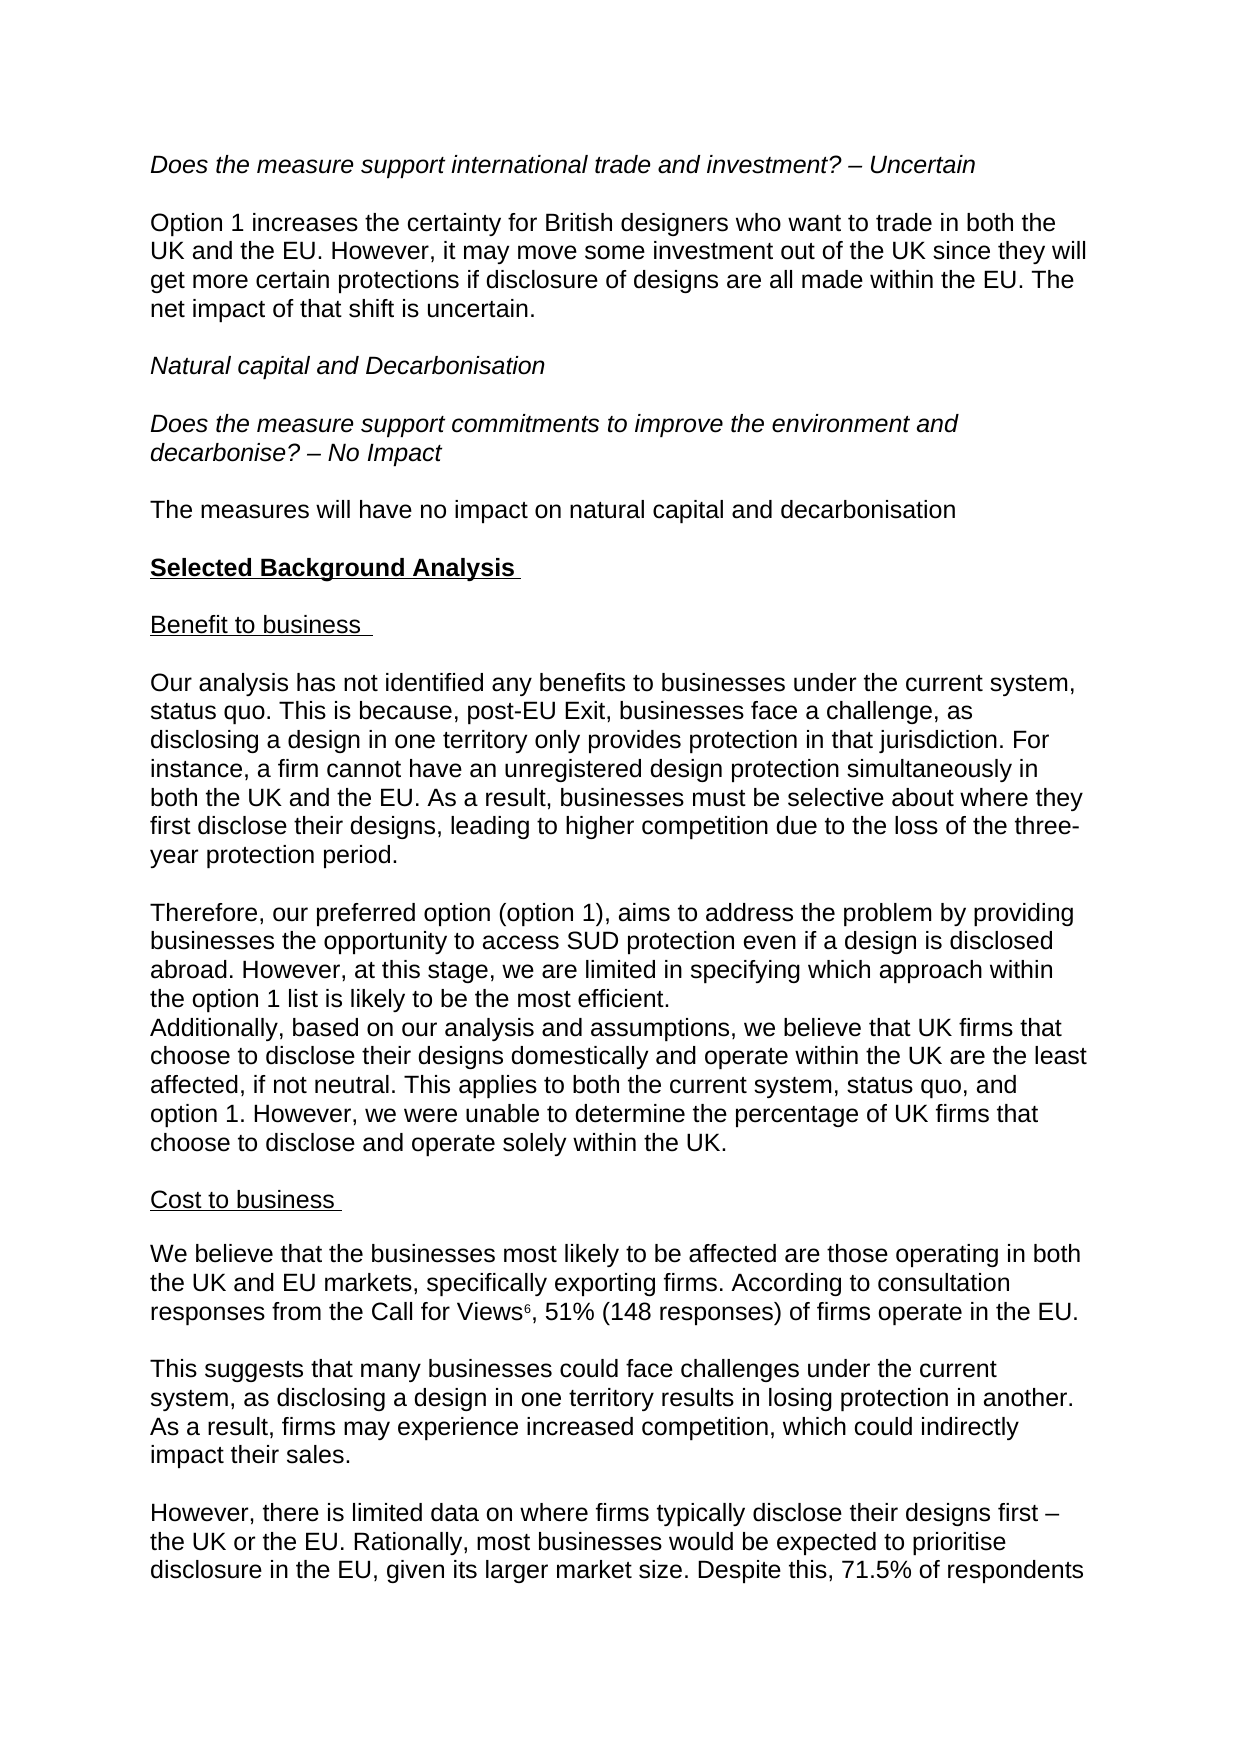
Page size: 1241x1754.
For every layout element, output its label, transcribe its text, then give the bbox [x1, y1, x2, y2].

text However, there is limited data on where firms typically disclose their designs first – the UK or the EU. Rationally, most businesses would be expected to prioritise disclosure in the EU, given its larger market size. Despite this, 71.5% of respondents [150, 1498, 1090, 1584]
text Does the measure support commitments to improve the environment and decarbonise? – No Impact [150, 409, 1090, 466]
text Selected Background Analysis [150, 552, 1090, 581]
text Our analysis has not identified any benefits to businesses under the current system, status quo. This is because, post-EU Exit, businesses face a challenge, as disclosing a design in one territory only provides protection in that jurisdiction. For instance, a firm cannot have an unregistered design protection simultaneously in both the UK and the EU. As a result, businesses must be selective about where they first disclose their designs, leading to higher competition due to the loss of the three-year protection period. [150, 667, 1090, 869]
text Option 1 increases the certainty for British designers who want to trade in both the UK and the EU. However, it may move some investment out of the UK since they will get more certain protections if disclosure of designs are all made within the EU. The net impact of that shift is uncertain. [150, 207, 1090, 322]
text Cost to business [150, 1185, 1090, 1214]
text Benefit to business [150, 610, 1090, 639]
text Natural capital and Decarbonisation [150, 351, 1090, 380]
text Does the measure support international trade and investment? – Uncertain [150, 150, 1090, 179]
text Additionally, based on our analysis and assumptions, we believe that UK firms that choose to disclose their designs domestically and operate within the UK are the least affected, if not neutral. This applies to both the current system, status quo, and option 1. However, we were unable to determine the percentage of UK firms that choose to disclose and operate solely within the UK. [150, 1012, 1090, 1156]
text We believe that the businesses most likely to be affected are those operating in both the UK and EU markets, specifically exporting firms. According to consultation responses from the Call for Views6, 51% (148 responses) of firms operate in the EU. [150, 1239, 1090, 1326]
text The measures will have no impact on natural capital and decarbonisation [150, 495, 1090, 524]
text Therefore, our preferred option (option 1), aims to address the problem by providing businesses the opportunity to access SUD protection even if a design is disclosed abroad. However, at this stage, we are limited in specifying which approach within the option 1 list is likely to be the most efficient. [150, 897, 1090, 1012]
text This suggests that many businesses could face challenges under the current system, as disclosing a design in one territory results in losing protection in another. As a result, firms may experience increased competition, which could indirectly impact their sales. [150, 1354, 1090, 1469]
